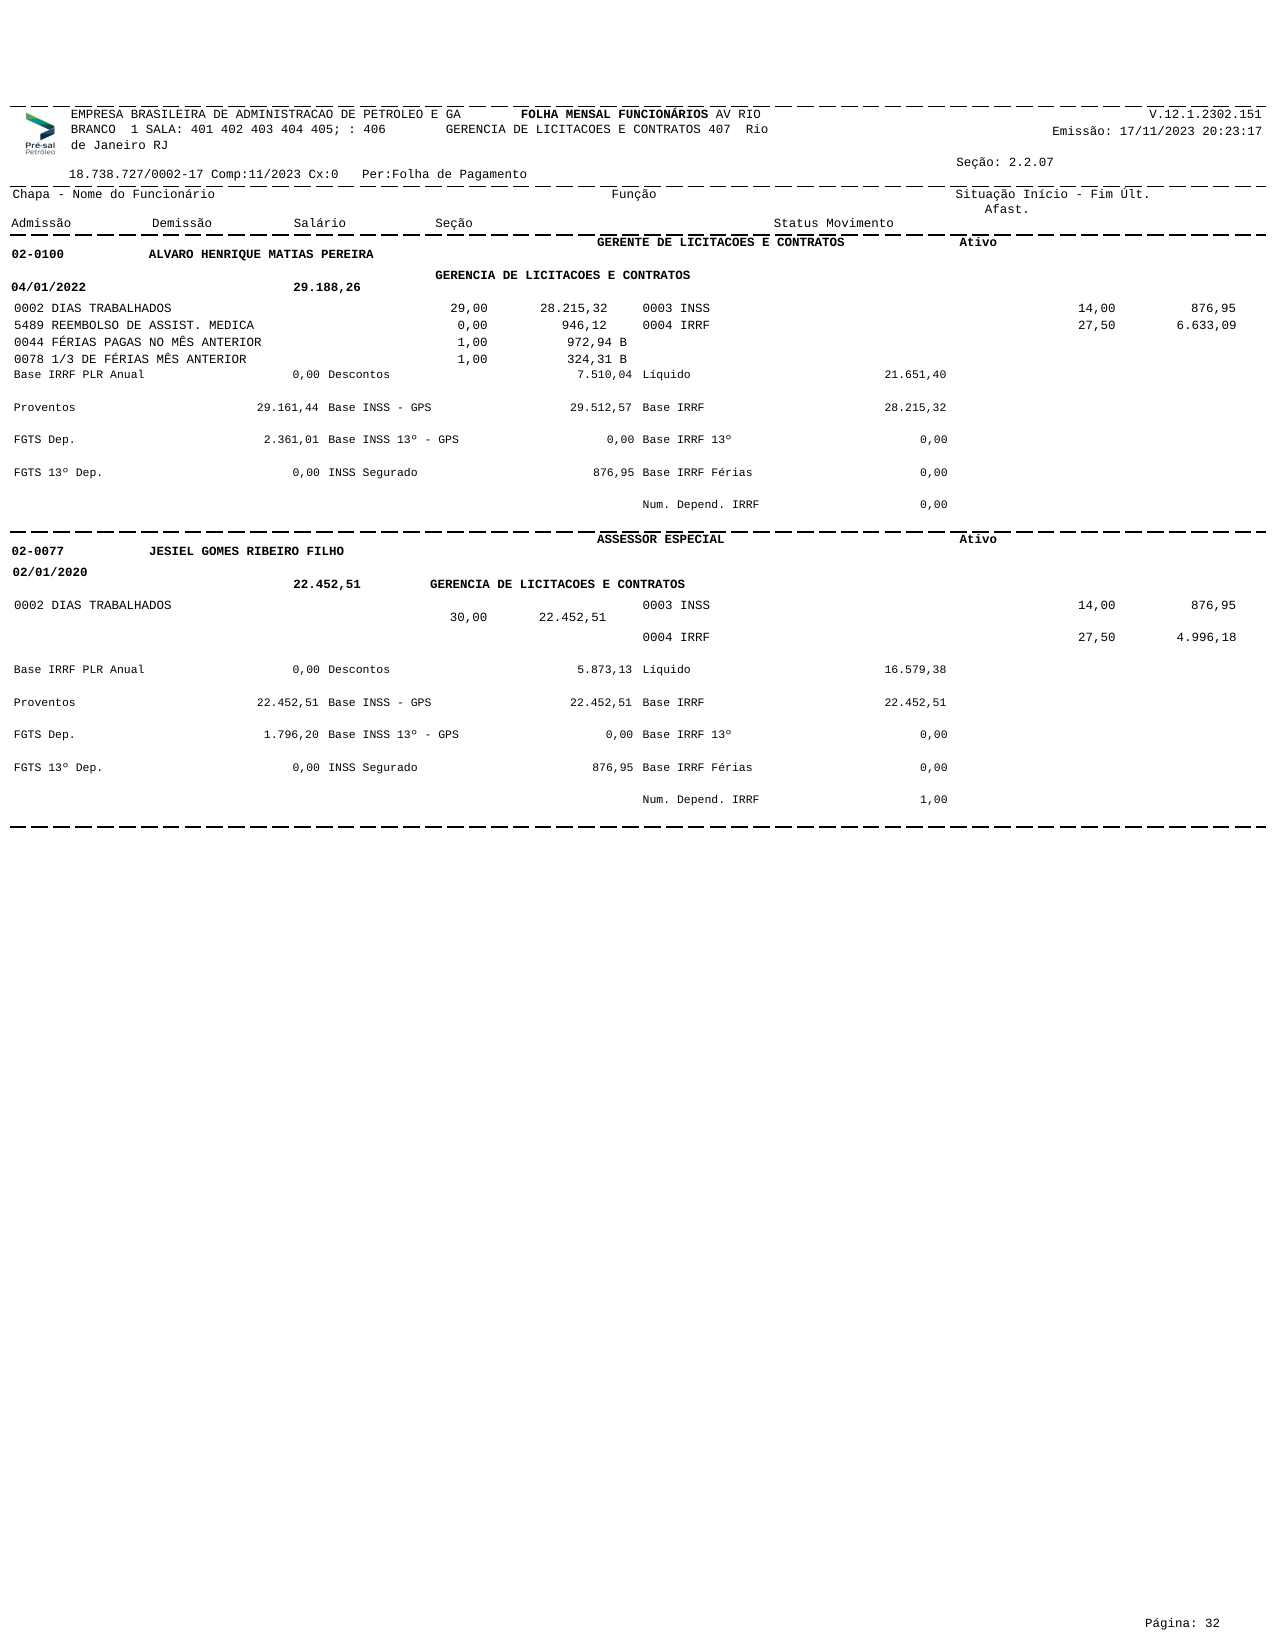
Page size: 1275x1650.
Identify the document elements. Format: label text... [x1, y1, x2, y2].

table_cell Base IRRF [643, 401, 884, 433]
table_cell [1078, 565, 1176, 598]
table_cell [450, 368, 540, 401]
table_cell [957, 565, 1078, 598]
table_cell [884, 301, 957, 368]
table_cell [1176, 368, 1266, 401]
table_cell 29,00 0,00 1,00 1,00 [450, 301, 540, 368]
table_cell 0,00 [257, 466, 328, 498]
table_cell 16.579,38 [884, 663, 957, 696]
table_header V.12.1.2302.151 Emissão: 17/11/2023 20:23:17 Seção: 2.2.07 [957, 106, 1266, 186]
table_cell 22.452,51 [257, 696, 328, 728]
table_cell [1078, 663, 1176, 696]
table_cell 22.452,51 [884, 696, 957, 728]
table_cell 30,00 22.452,51 [328, 598, 642, 631]
table_cell 14,00 [1078, 598, 1176, 631]
table_cell [957, 696, 1078, 728]
table_cell [328, 794, 570, 826]
table_cell Proventos [10, 696, 257, 728]
table_cell 22.452,51 GERENCIA DE LICITACOES E CONTRATOS [257, 565, 884, 598]
table_cell Situação Início - Fim Últ. Afast. [957, 186, 1176, 234]
table_cell [1078, 234, 1176, 268]
table_cell Base INSS - GPS [328, 696, 570, 728]
table_cell Base IRRF PLR Anual [10, 663, 257, 696]
table_cell [1078, 368, 1176, 401]
table_cell 04/01/2022 29.188,26 [10, 268, 435, 301]
table_cell 5.873,13 [570, 663, 642, 696]
table_cell [884, 531, 957, 565]
table_cell INSS Segurado [328, 761, 570, 793]
table_cell [10, 499, 257, 531]
table_cell 7.510,04 [540, 368, 642, 401]
table_cell [1078, 531, 1176, 565]
table_cell 0,00 [570, 728, 642, 761]
table_cell [884, 565, 957, 598]
table_cell [1176, 433, 1266, 466]
table_cell [884, 631, 957, 663]
table_cell [1078, 728, 1176, 761]
table_cell [884, 268, 957, 301]
table_cell 0,00 [884, 761, 957, 793]
table_cell Líquido [643, 663, 884, 696]
table_cell [957, 466, 1078, 498]
table_cell 0003 INSS 0004 IRRF [643, 301, 884, 368]
table_cell FGTS 13º Dep. [10, 761, 257, 793]
table_cell Base IRRF [643, 696, 884, 728]
table_cell [957, 761, 1078, 793]
table_cell [1078, 401, 1176, 433]
table_cell ASSESSOR ESPECIAL [597, 531, 884, 565]
table_cell [257, 598, 328, 631]
table_cell [257, 794, 328, 826]
table_cell 0,00 [257, 761, 328, 793]
table_cell [884, 598, 957, 631]
table_cell 02/01/2020 [10, 565, 257, 598]
table_cell 28.215,32 [884, 401, 957, 433]
table_cell Base INSS 13º - GPS [328, 433, 540, 466]
table_cell [328, 631, 570, 663]
table_cell FGTS 13º Dep. [10, 466, 257, 498]
table_cell 28.215,32 946,12 972,94 B 324,31 B [540, 301, 642, 368]
table_cell 1,00 [884, 794, 957, 826]
table_cell Base INSS 13º - GPS [328, 728, 570, 761]
table_cell Base IRRF 13º [643, 728, 884, 761]
table_cell 0,00 [292, 368, 328, 401]
table_cell [1176, 234, 1266, 268]
table_cell [957, 368, 1078, 401]
table_cell GERENCIA DE LICITACOES E CONTRATOS [435, 268, 884, 301]
table_cell [1078, 794, 1176, 826]
table_cell 27,50 [1078, 631, 1176, 663]
table_cell Líquido [643, 368, 884, 401]
table_cell 1.796,20 [257, 728, 328, 761]
table_cell 02-0100 ALVARO HENRIQUE MATIAS PEREIRA [10, 234, 435, 268]
table_cell [1078, 696, 1176, 728]
table_cell [1176, 401, 1266, 433]
table_cell 02-0077 JESIEL GOMES RIBEIRO FILHO [10, 531, 597, 565]
table_cell Base IRRF 13º [643, 433, 884, 466]
table_cell 876,95 [1176, 598, 1266, 631]
table_cell [1176, 794, 1266, 826]
table_cell [957, 728, 1078, 761]
table_cell INSS Segurado [328, 466, 540, 498]
table_cell [1176, 466, 1266, 498]
table_cell [1078, 499, 1176, 531]
table_cell 0,00 [884, 466, 957, 498]
table_cell 0002 DIAS TRABALHADOS [10, 598, 257, 631]
table_cell [957, 631, 1078, 663]
table_cell Base IRRF Férias [643, 761, 884, 793]
table_cell Ativo [957, 234, 1078, 268]
table_cell Num. Depend. IRRF [643, 499, 884, 531]
table_cell 0,00 [540, 433, 642, 466]
table_cell [1176, 696, 1266, 728]
table_cell [1176, 531, 1266, 565]
table_cell 0002 DIAS TRABALHADOS 5489 REEMBOLSO DE ASSIST. MEDICA 0044 FÉRIAS PAGAS NO MÊS ANTERIOR 0078 1/3 DE FÉRIAS MÊS ANTERIOR [10, 301, 328, 368]
table_cell 0,00 [257, 663, 328, 696]
table_cell 4.996,18 [1176, 631, 1266, 663]
table_cell [957, 433, 1078, 466]
table_cell [957, 663, 1078, 696]
table_cell Chapa - Nome do Funcionário Admissão Demissão Salário [10, 186, 435, 234]
table_cell 0004 IRRF [643, 631, 884, 663]
table_cell [1176, 728, 1266, 761]
table_cell FGTS Dep. [10, 728, 257, 761]
table_cell [570, 794, 642, 826]
table_cell 876,95 [570, 761, 642, 793]
table_cell [1078, 268, 1176, 301]
table_cell 22.452,51 [570, 696, 642, 728]
table_cell Num. Depend. IRRF [643, 794, 884, 826]
table_cell [1176, 761, 1266, 793]
table_cell Descontos [328, 368, 450, 401]
table_cell [1176, 663, 1266, 696]
table_cell [257, 499, 328, 531]
table_cell [540, 499, 642, 531]
table_cell 876,95 6.633,09 [1176, 301, 1266, 368]
table_cell [957, 401, 1078, 433]
table_cell 21.651,40 [884, 368, 957, 401]
table_cell Base IRRF PLR Anual [10, 368, 292, 401]
table_cell [957, 268, 1078, 301]
table_cell GERENTE DE LICITACOES E CONTRATOS [435, 234, 884, 268]
table_cell 14,00 27,50 [1078, 301, 1176, 368]
table_cell [10, 794, 257, 826]
table_cell [570, 631, 642, 663]
table_cell 0003 INSS [643, 598, 884, 631]
table_cell Proventos [10, 401, 257, 433]
table_cell Ativo [957, 531, 1078, 565]
table_cell 0,00 [884, 499, 957, 531]
table_cell [10, 631, 257, 663]
table_cell [957, 499, 1078, 531]
table_cell [957, 794, 1078, 826]
table_cell 29.161,44 [257, 401, 328, 433]
table_cell [957, 301, 1078, 368]
table_cell [1176, 186, 1266, 234]
table_cell Função Seção Status Movimento [435, 186, 957, 234]
table_cell Descontos [328, 663, 570, 696]
table_header EMPRESA BRASILEIRA DE ADMINISTRACAO DE PETROLEO E GA FOLHA MENSAL FUNCIONÁRIOS AV RIO BRANCO 1 SALA: 401 402 403 404 405; : 406 GERENCIA DE LICITACOES E CONTRATOS 407 Rio de Janeiro RJ 18.738.727/0002-17 Comp:11/2023 Cx:0 Per:Folha de Pagamento [10, 106, 957, 186]
table_cell [1078, 761, 1176, 793]
table_cell [1176, 565, 1266, 598]
table_cell 29.512,57 [540, 401, 642, 433]
table_cell [1078, 466, 1176, 498]
table_cell 876,95 [540, 466, 642, 498]
table_cell FGTS Dep. [10, 433, 257, 466]
table_cell 0,00 [884, 728, 957, 761]
table_cell 2.361,01 [257, 433, 328, 466]
table_cell [1078, 433, 1176, 466]
table_cell 0,00 [884, 433, 957, 466]
table_cell [1176, 499, 1266, 531]
table_cell [884, 234, 957, 268]
table_cell [328, 499, 540, 531]
table_cell [1176, 268, 1266, 301]
table_cell [257, 631, 328, 663]
table_cell [328, 301, 450, 368]
table_cell Base INSS - GPS [328, 401, 540, 433]
table_cell [957, 598, 1078, 631]
table_cell Base IRRF Férias [643, 466, 884, 498]
